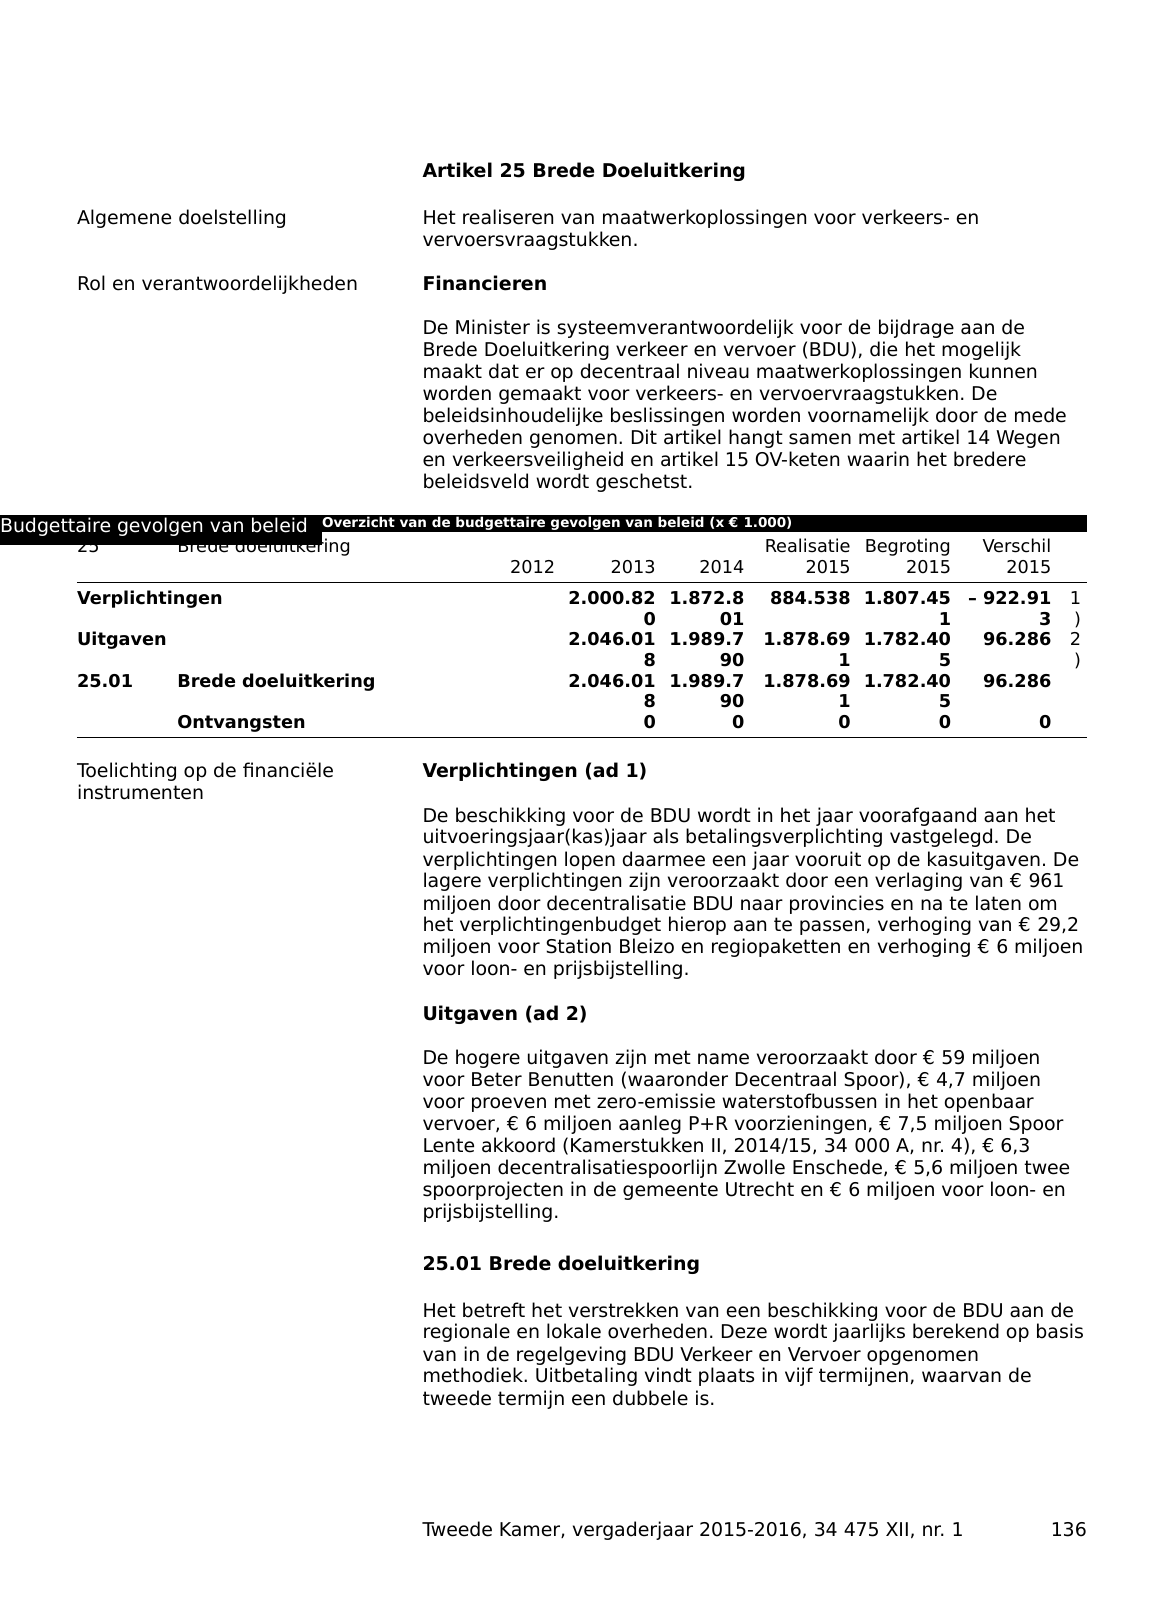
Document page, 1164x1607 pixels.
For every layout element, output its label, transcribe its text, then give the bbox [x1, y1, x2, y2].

table_cell 1.872.801 [661, 583, 750, 629]
table_cell 2) [1057, 629, 1087, 671]
table_cell Ontvangsten [171, 712, 461, 737]
table_cell [171, 557, 461, 582]
text Het betreft het verstrekken van een beschikking voor de BDU aan de regionale en lokale overheden. Deze wordt jaarlijks berekend op basis van in de regelgeving BDU Verkeer en Vervoer opgenomen methodiek. Uitbetaling vindt plaats in vijf termijnen, waarvan de tweede termijn een dubbele is. [422, 1299, 1087, 1409]
table_cell Brede doeluitkering [171, 532, 461, 557]
table_cell [77, 557, 171, 582]
table_cell 1.878.691 [750, 671, 856, 712]
table_cell 2015 [856, 557, 957, 582]
table_cell 0 [750, 712, 856, 737]
table_cell [461, 629, 561, 671]
table_cell [461, 583, 561, 629]
table_cell [461, 671, 561, 712]
table_cell 25 [77, 545, 171, 557]
table_cell 2013 [561, 557, 661, 582]
table_cell 2015 [750, 557, 856, 582]
text Algemene doelstelling [77, 207, 399, 229]
table_cell [1057, 671, 1087, 712]
table_cell [77, 712, 171, 737]
table_cell 2.000.820 [561, 583, 661, 629]
table_cell [1057, 557, 1087, 582]
table_cell 1.989.790 [661, 629, 750, 671]
table_header Overzicht van de budgettaire gevolgen van beleid (x € 1.000) [0, 515, 1087, 545]
table_cell 25.01 [77, 671, 171, 712]
table_cell 2012 [461, 557, 561, 582]
table_cell 2014 [661, 557, 750, 582]
subtitle Financieren [422, 273, 1087, 295]
table_cell Brede doeluitkering [171, 671, 461, 712]
table_cell Realisatie [750, 532, 856, 557]
table_cell 96.286 [957, 629, 1057, 671]
table_cell [461, 712, 561, 737]
subtitle [77, 295, 399, 303]
table_cell [661, 532, 750, 557]
table_cell Verschil [957, 532, 1057, 557]
table_cell – 922.913 [957, 583, 1057, 629]
table_cell Begroting [856, 532, 957, 557]
subtitle 25.01 Brede doeluitkering [422, 1252, 1087, 1274]
table_cell 1.782.405 [856, 671, 957, 712]
table_cell Verplichtingen [77, 583, 461, 629]
text De beschikking voor de BDU wordt in het jaar voorafgaand aan het uitvoeringsjaar(kas)jaar als betalingsverplichting vastgelegd. De verplichtingen lopen daarmee een jaar vooruit op de kasuitgaven. De lagere verplichtingen zijn veroorzaakt door een verlaging van € 961 miljoen door decentralisatie BDU naar provincies en na te laten om het verplichtingenbudget hierop aan te passen, verhoging van € 29,2 miljoen voor Station Bleizo en regiopaketten en verhoging € 6 miljoen voor loon- en prijsbijstelling. [422, 804, 1087, 980]
table_cell [1057, 532, 1087, 557]
table_cell 1.878.691 [750, 629, 856, 671]
text De hogere uitgaven zijn met name veroorzaakt door € 59 miljoen voor Beter Benutten (waaronder Decentraal Spoor), € 4,7 miljoen voor proeven met zero-emissie waterstofbussen in het openbaar vervoer, € 6 miljoen aanleg P+R voorzieningen, € 7,5 miljoen Spoor Lente akkoord (Kamerstukken II, 2014/15, 34 000 A, nr. 4), € 6,3 miljoen decentralisatiespoorlijn Zwolle Enschede, € 5,6 miljoen twee spoorprojecten in de gemeente Utrecht en € 6 miljoen voor loon- en prijsbijstelling. [422, 1047, 1087, 1222]
text Toelichting op de financiële instrumenten [77, 760, 399, 804]
table_cell 2015 [957, 557, 1057, 582]
table_cell 0 [957, 712, 1057, 737]
text Het realiseren van maatwerkoplossingen voor verkeers- en vervoersvraagstukken. [422, 207, 1087, 251]
text De Minister is systeemverantwoordelijk voor de bijdrage aan de Brede Doeluitkering verkeer en vervoer (BDU), die het mogelijk maakt dat er op decentraal niveau maatwerkoplossingen kunnen worden gemaakt voor verkeers- en vervoervraagstukken. De beleidsinhoudelijke beslissingen worden voornamelijk door de mede overheden genomen. Dit artikel hangt samen met artikel 14 Wegen en verkeersveiligheid en artikel 15 OV-keten waarin het bredere beleidsveld wordt geschetst. [422, 317, 1087, 493]
subtitle Verplichtingen (ad 1) [422, 760, 1087, 782]
table_cell [1057, 712, 1087, 737]
table_cell 1) [1057, 583, 1087, 629]
subtitle Uitgaven (ad 2) [422, 1002, 1087, 1024]
subtitle Artikel 25 Brede Doeluitkering [422, 160, 1087, 182]
table_cell 0 [856, 712, 957, 737]
table_cell 1.782.405 [856, 629, 957, 671]
text Rol en verantwoordelijkheden [77, 273, 399, 295]
table_cell 884.538 [750, 583, 856, 629]
table_cell 2.046.018 [561, 629, 661, 671]
table_cell 0 [661, 712, 750, 737]
table_cell 2.046.018 [561, 671, 661, 712]
table_cell [461, 532, 561, 557]
table_cell 96.286 [957, 671, 1057, 712]
table_cell Uitgaven [77, 629, 461, 671]
table_cell [561, 532, 661, 557]
table_cell 1.989.790 [661, 671, 750, 712]
table_cell 1.807.451 [856, 583, 957, 629]
text [77, 229, 399, 237]
table_cell 0 [561, 712, 661, 737]
